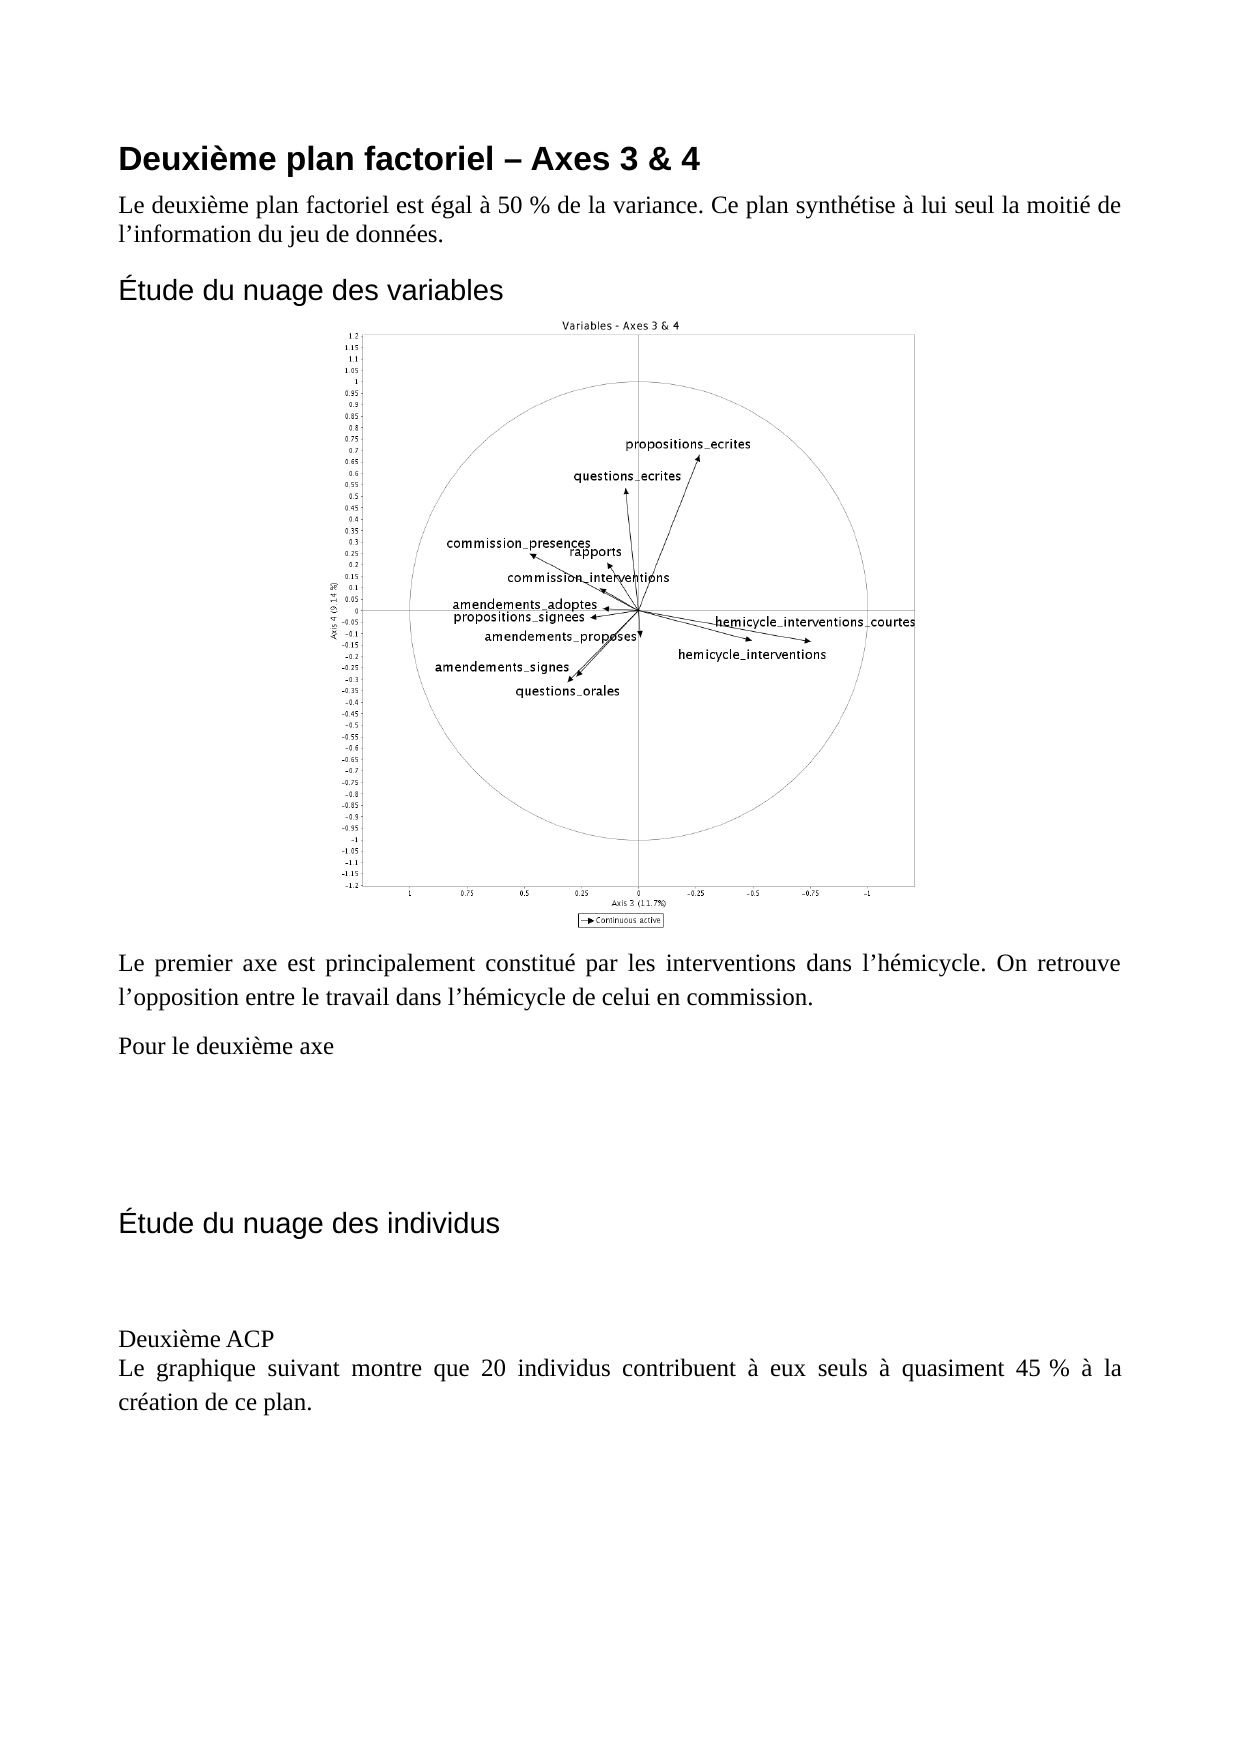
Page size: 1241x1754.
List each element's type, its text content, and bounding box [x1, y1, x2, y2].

subtitle Deuxième plan factoriel – Axes 3 & 4 [118, 139, 1122, 178]
subtitle Étude du nuage des individus [118, 1206, 1122, 1240]
text Le premier axe est principalement constitué par les interventions dans l’hémicycle. On retrouve l’opposition entre le travail dans l’hémicycle de celui en commission. [118, 948, 1122, 1011]
text Deuxième ACP [118, 1324, 1122, 1353]
subtitle Étude du nuage des variables [118, 273, 1122, 306]
text Pour le deuxième axe [118, 1031, 1122, 1060]
text Le graphique suivant montre que 20 individus contribuent à eux seuls à quasiment 45 % à la création de ce plan. [118, 1353, 1122, 1416]
picture [118, 318, 1123, 928]
text Le deuxième plan factoriel est égal à 50 % de la variance. Ce plan synthétise à lui seul la moitié de l’information du jeu de données. [118, 190, 1122, 248]
